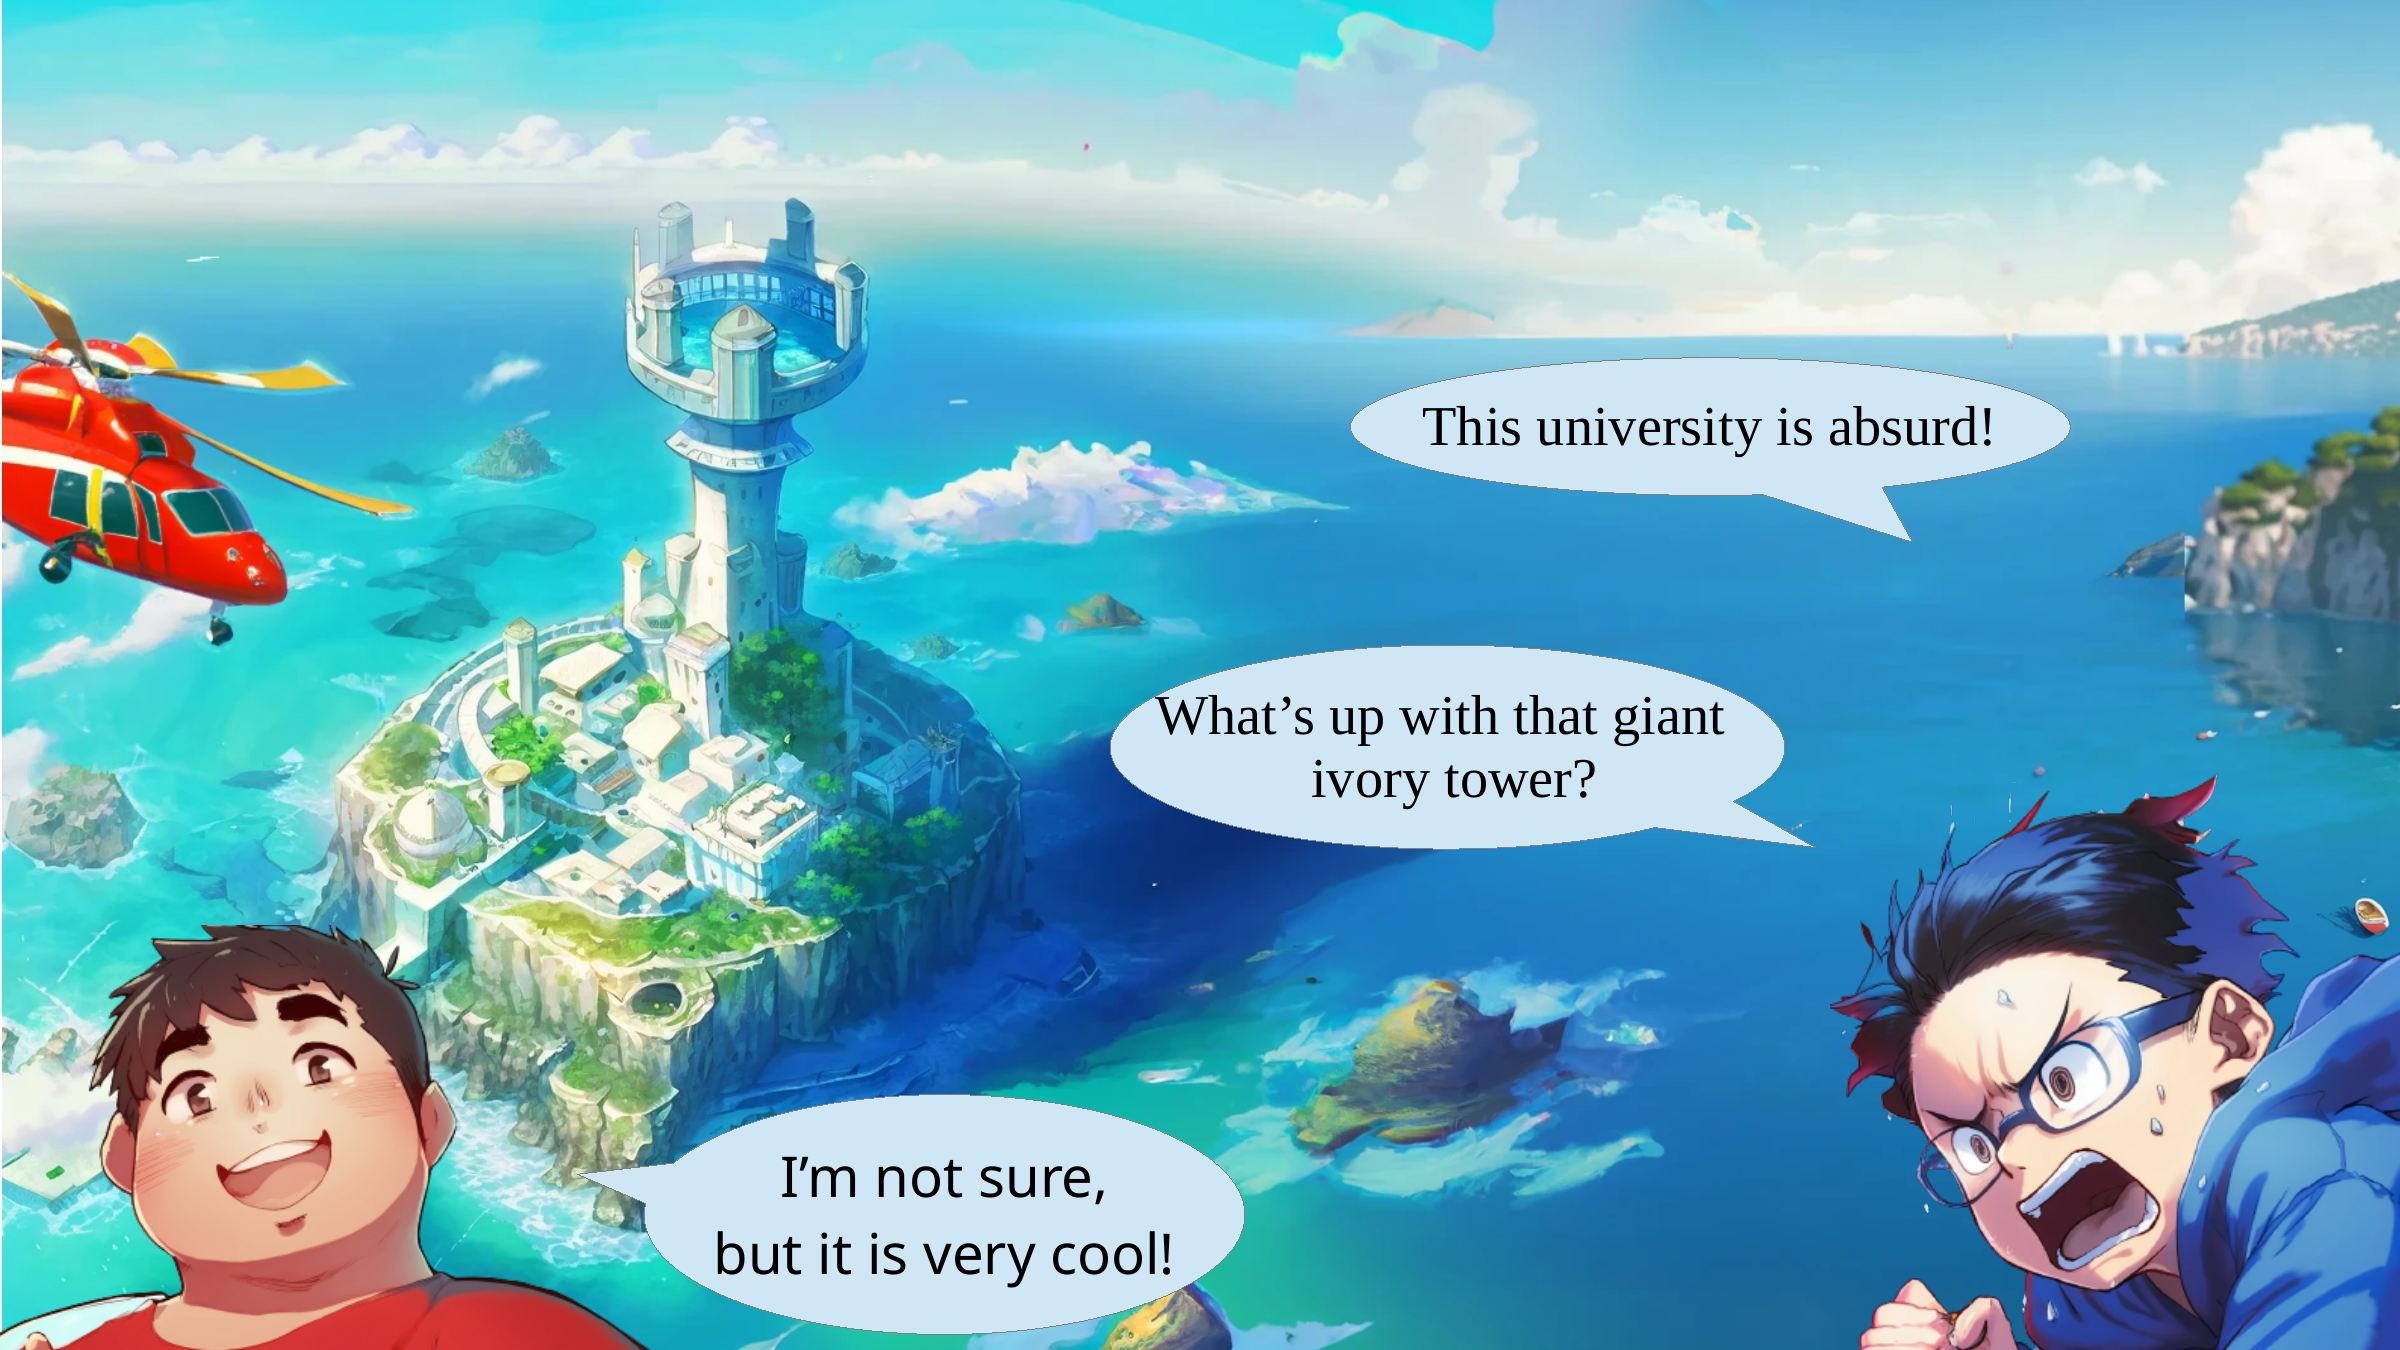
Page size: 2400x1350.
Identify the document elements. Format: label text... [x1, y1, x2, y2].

text_box This university is absurd! [1350, 357, 2071, 543]
text_box I’m not sure, but it is very cool! [577, 1094, 1246, 1335]
text_box What’s up with that giant ivory tower? [1110, 645, 1816, 850]
picture [0, 0, 2400, 1350]
